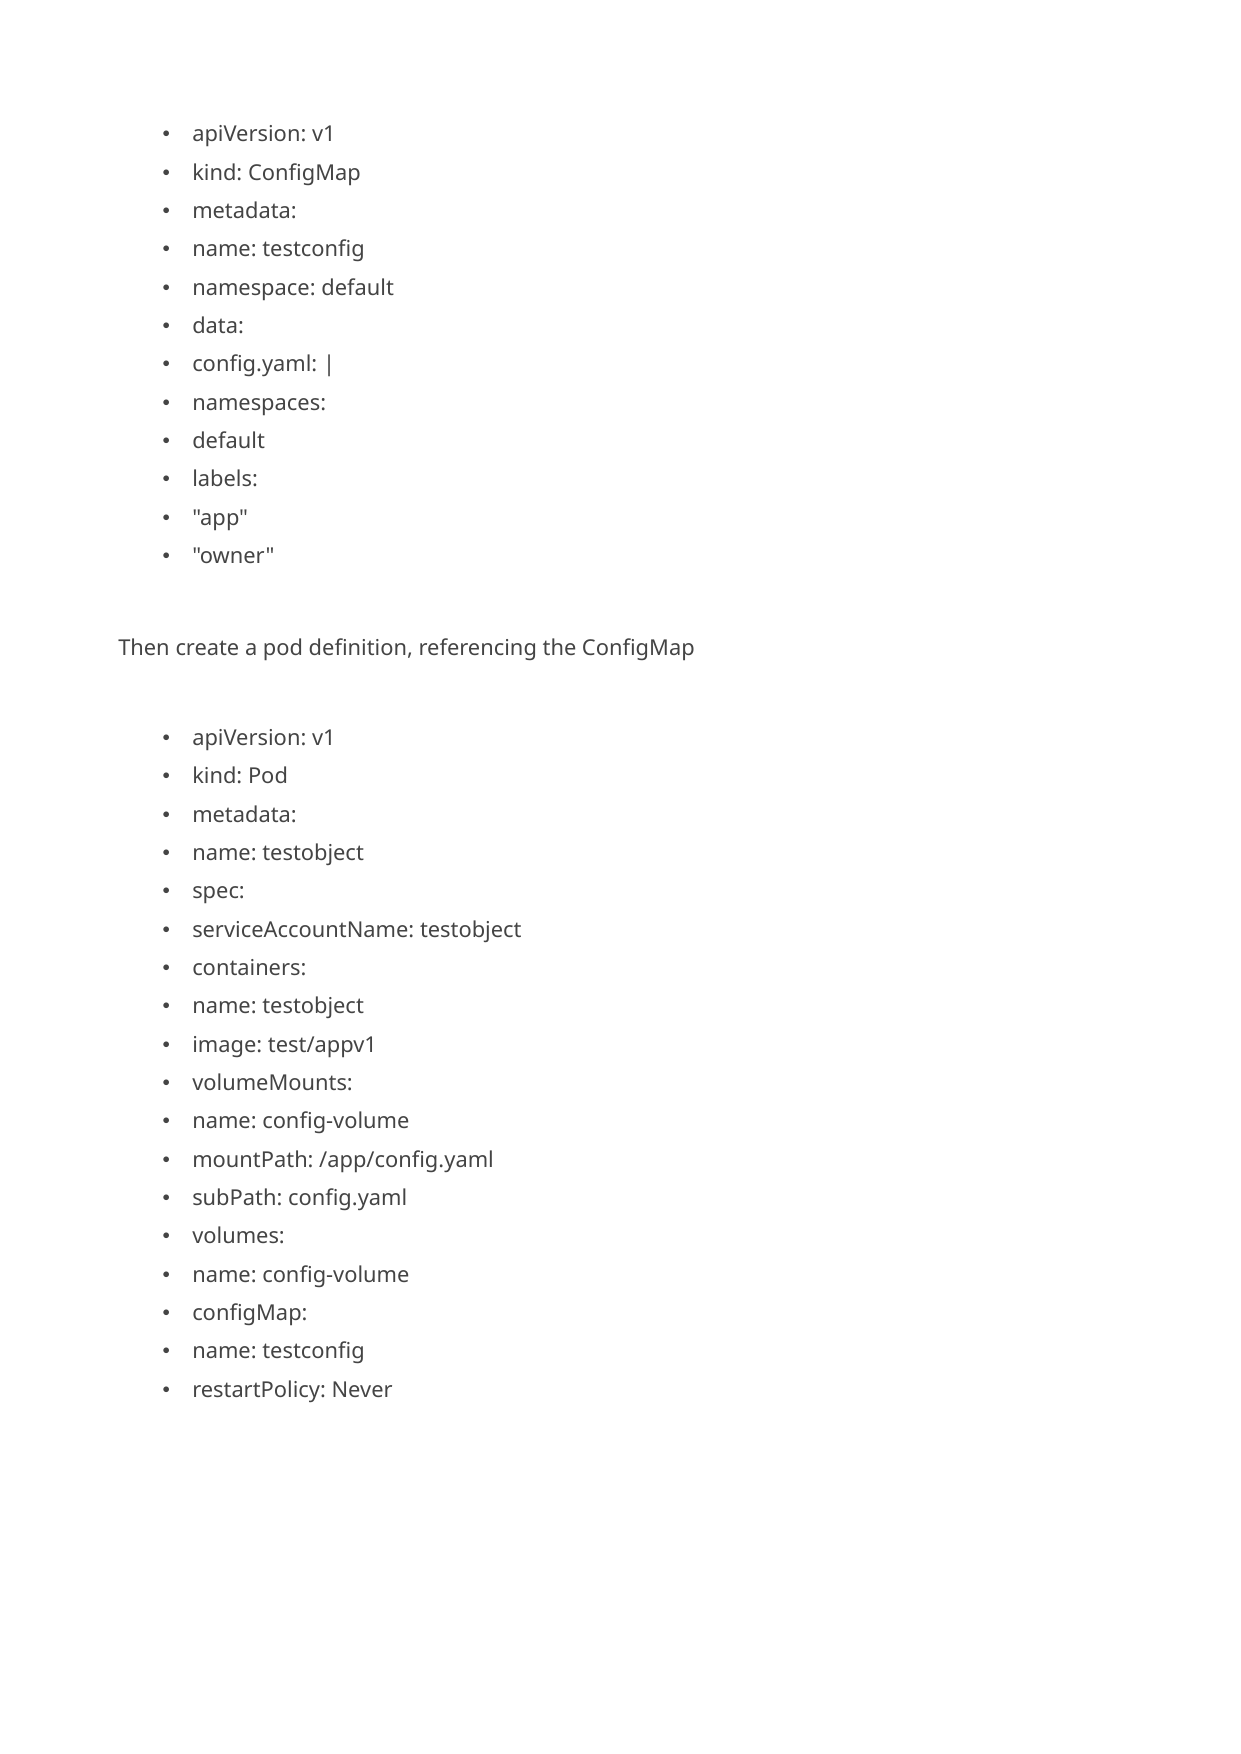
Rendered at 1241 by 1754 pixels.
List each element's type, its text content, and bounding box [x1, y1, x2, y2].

list volumes: [162, 1221, 1122, 1250]
list name: testconfig [162, 233, 1122, 263]
list volumeMounts: [162, 1067, 1122, 1097]
list metadata: [162, 195, 1122, 224]
list containers: [162, 952, 1122, 982]
list default [162, 425, 1122, 454]
list "app" [162, 501, 1122, 531]
list "owner" [162, 540, 1122, 569]
text Then create a pod definition, referencing the ConfigMap [118, 632, 1122, 662]
list kind: ConfigMap [162, 156, 1122, 186]
list name: testobject [162, 837, 1122, 867]
list data: [162, 310, 1122, 339]
list apiVersion: v1 [162, 118, 1122, 148]
list subPath: config.yaml [162, 1182, 1122, 1212]
list namespaces: [162, 386, 1122, 416]
list kind: Pod [162, 761, 1122, 790]
list name: testconfig [162, 1336, 1122, 1365]
list metadata: [162, 799, 1122, 829]
list config.yaml: | [162, 348, 1122, 378]
list apiVersion: v1 [162, 722, 1122, 752]
list serviceAccountName: testobject [162, 914, 1122, 944]
list configMap: [162, 1297, 1122, 1327]
list namespace: default [162, 271, 1122, 301]
list image: test/appv1 [162, 1029, 1122, 1059]
list name: config-volume [162, 1259, 1122, 1289]
list restartPolicy: Never [162, 1374, 1122, 1404]
list name: config-volume [162, 1106, 1122, 1135]
list name: testobject [162, 991, 1122, 1020]
list spec: [162, 876, 1122, 905]
list mountPath: /app/config.yaml [162, 1144, 1122, 1174]
list labels: [162, 463, 1122, 493]
